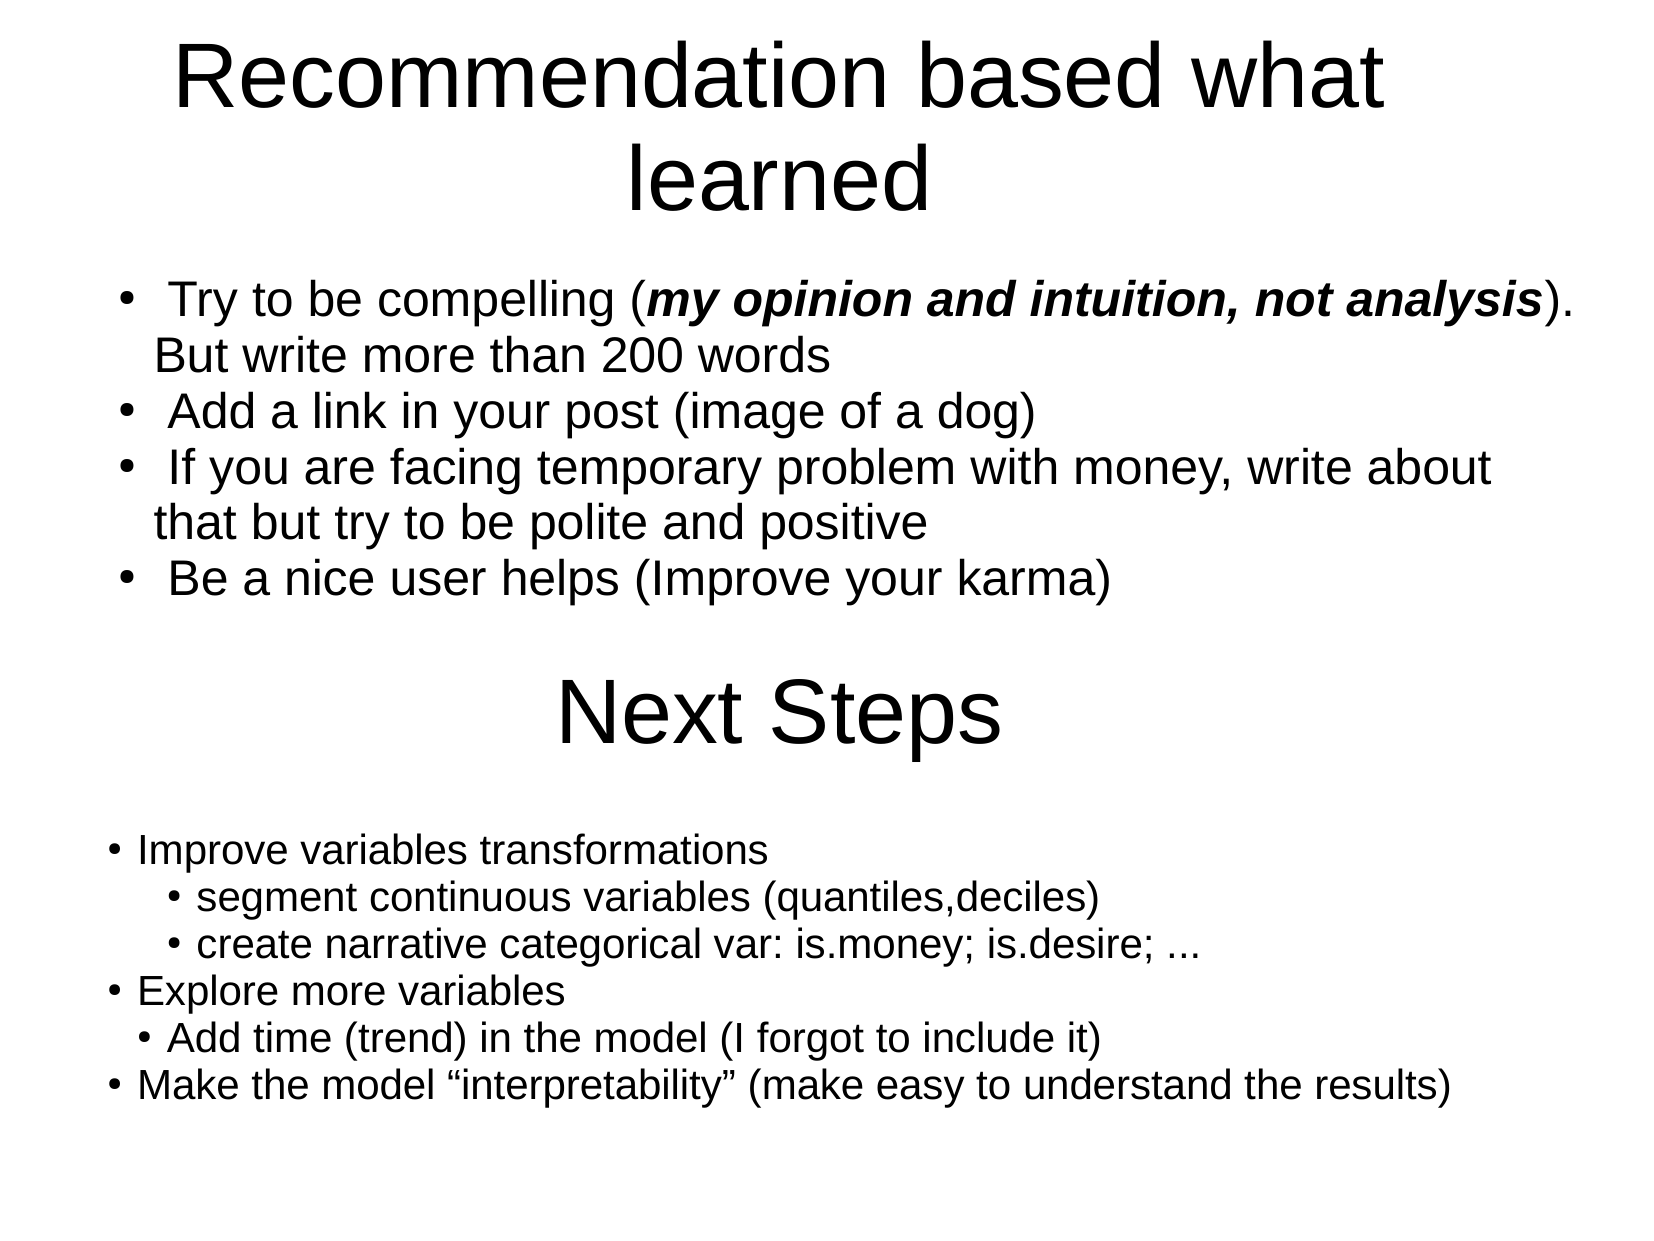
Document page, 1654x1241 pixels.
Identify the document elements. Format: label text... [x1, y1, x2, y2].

text_box Try to be compelling (my opinion and intuition, not analysis). But write more than 200 words Add a link in your post (image of a dog) If you are facing temporary problem with money, write about that but try to be polite and positive Be a nice user helps (Improve your karma) [0, 271, 1578, 615]
title Next Steps [35, 607, 1524, 815]
title Recommendation based what learned [35, 23, 1524, 231]
text_box Improve variables transformations segment continuous variables (quantiles,deciles) create narrative categorical var: is.money; is.desire; ... Explore more variables Add time (trend) in the model (I forgot to include it) Make the model “interpretability” (make easy to understand the results) [0, 826, 1590, 1111]
